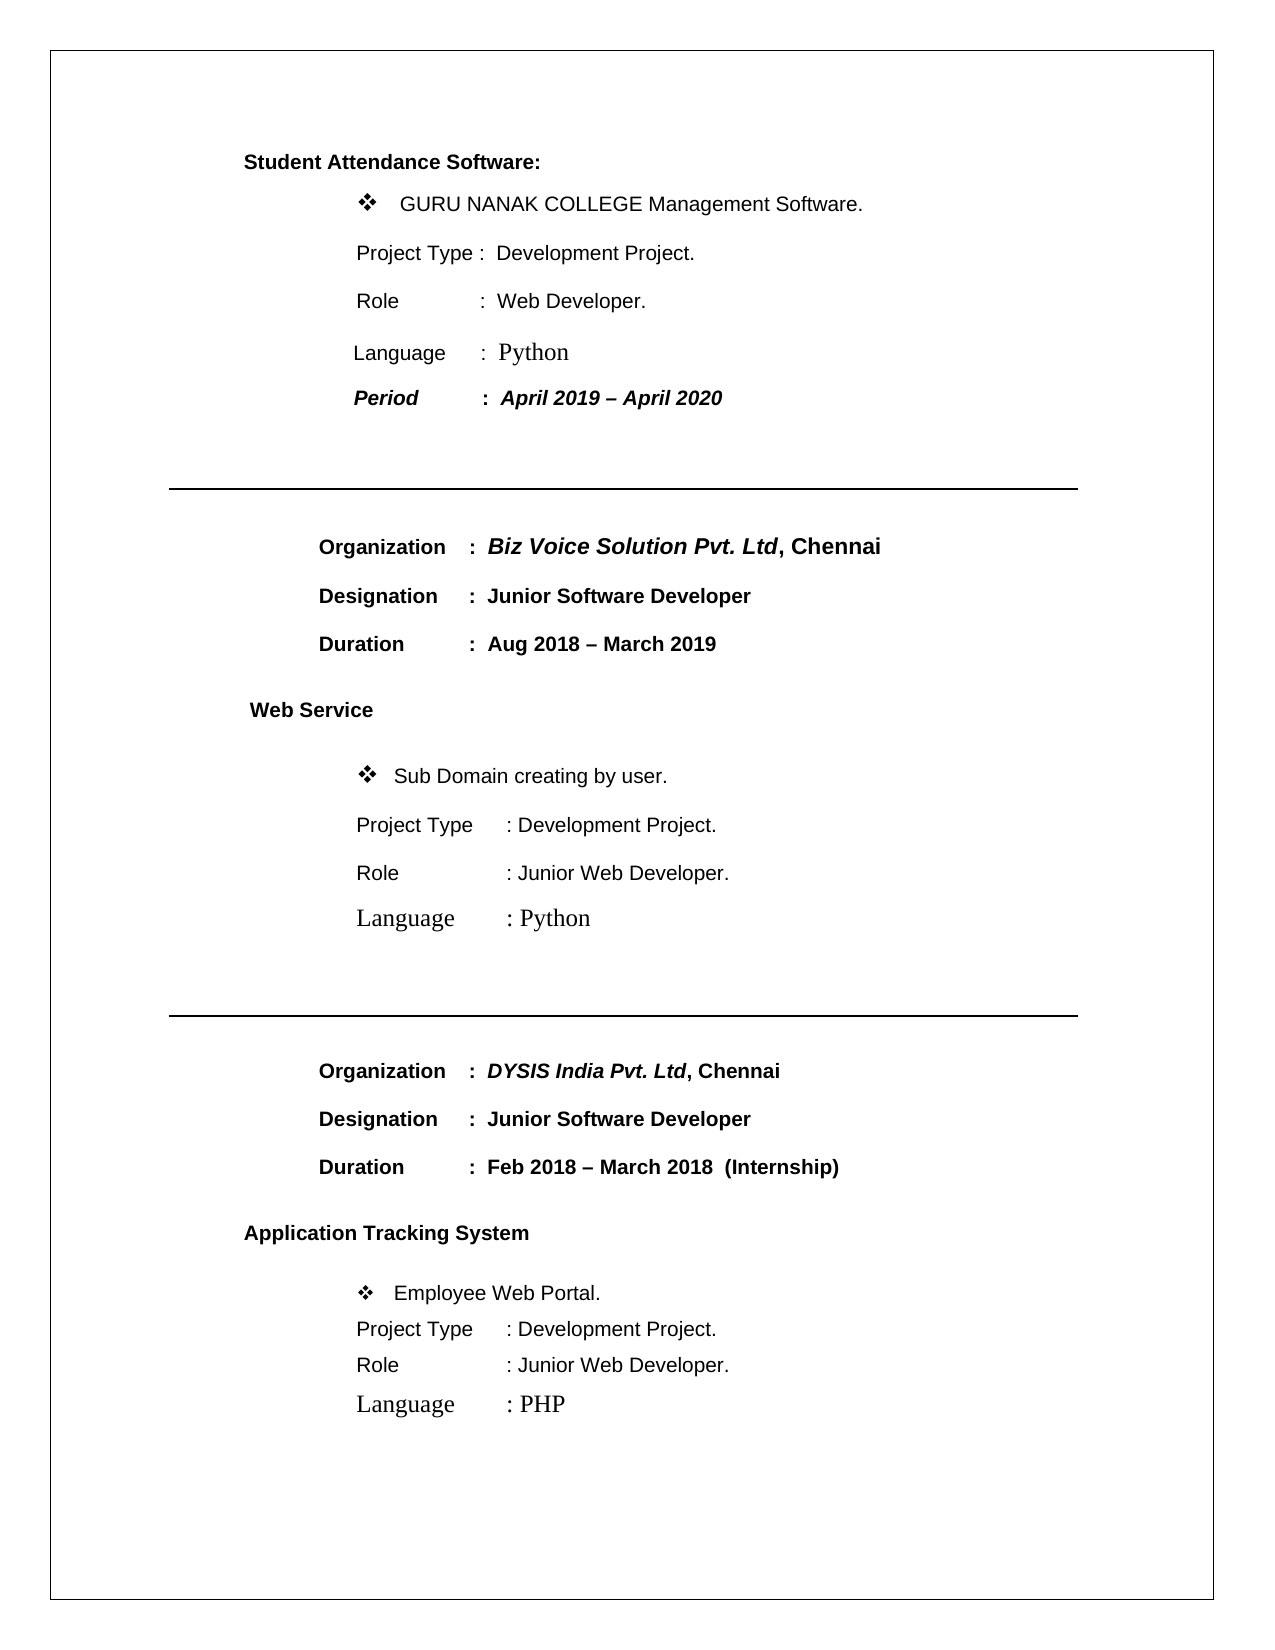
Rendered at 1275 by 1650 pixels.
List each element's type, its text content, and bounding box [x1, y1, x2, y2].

text Application Tracking System [169, 1221, 1077, 1245]
list Employee Web Portal. [356, 1281, 1077, 1305]
text Project Type : Development Project. [356, 241, 1077, 265]
text Organization : DYSIS India Pvt. Ltd, Chennai [169, 1059, 1077, 1083]
text Organization : Biz Voice Solution Pvt. Ltd, Chennai [169, 533, 1077, 559]
text Duration : Aug 2018 – March 2019 [244, 632, 1077, 656]
text Role : Junior Web Developer. [356, 861, 1077, 885]
text Role : Web Developer. [281, 289, 1077, 313]
text Designation : Junior Software Developer [244, 584, 1077, 608]
text Web Service [244, 698, 1077, 722]
text Language : PHP [356, 1389, 1077, 1417]
text Language : Python [356, 903, 1077, 932]
list GURU NANAK COLLEGE Management Software. [356, 192, 1077, 217]
text Project Type : Development Project. [356, 1317, 1077, 1341]
text Duration : Feb 2018 – March 2018 (Internship) [244, 1155, 1077, 1179]
text Designation : Junior Software Developer [244, 1107, 1077, 1131]
text Student Attendance Software: [169, 150, 1077, 174]
list Sub Domain creating by user. [356, 764, 1077, 789]
text Period : April 2019 – April 2020 [169, 386, 1077, 410]
text Language : Python [169, 337, 1077, 366]
text Project Type : Development Project. [356, 813, 1077, 837]
text Role : Junior Web Developer. [356, 1353, 1077, 1377]
